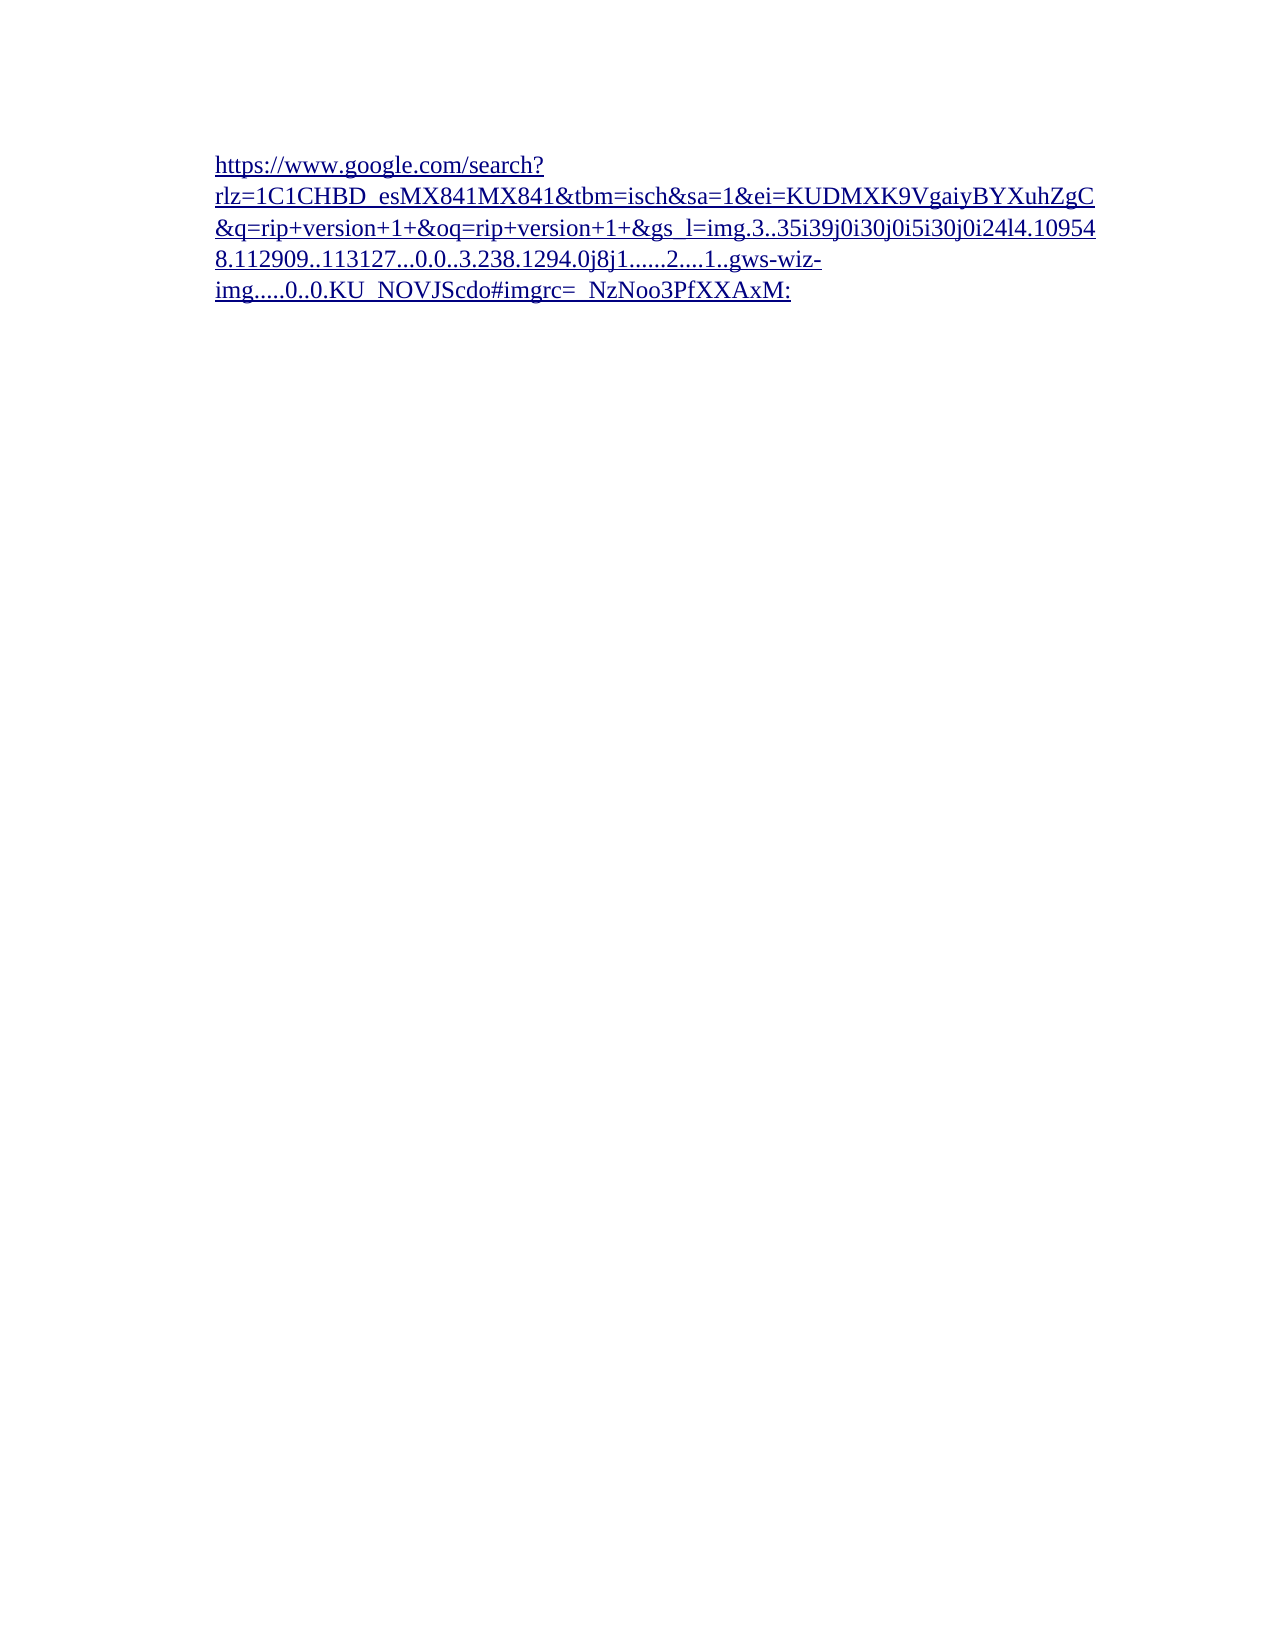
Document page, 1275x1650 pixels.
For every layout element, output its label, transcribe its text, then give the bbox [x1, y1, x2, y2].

text https://www.google.com/search?rlz=1C1CHBD_esMX841MX841&tbm=isch&sa=1&ei=KUDMXK9VgaiyBYXuhZgC&q=rip+version+1+&oq=rip+version+1+&gs_l=img.3..35i39j0i30j0i5i30j0i24l4.109548.112909..113127...0.0..3.238.1294.0j8j1......2....1..gws-wiz-img.....0..0.KU_NOVJScdo#imgrc=_NzNoo3PfXXAxM: [215, 148, 1098, 304]
